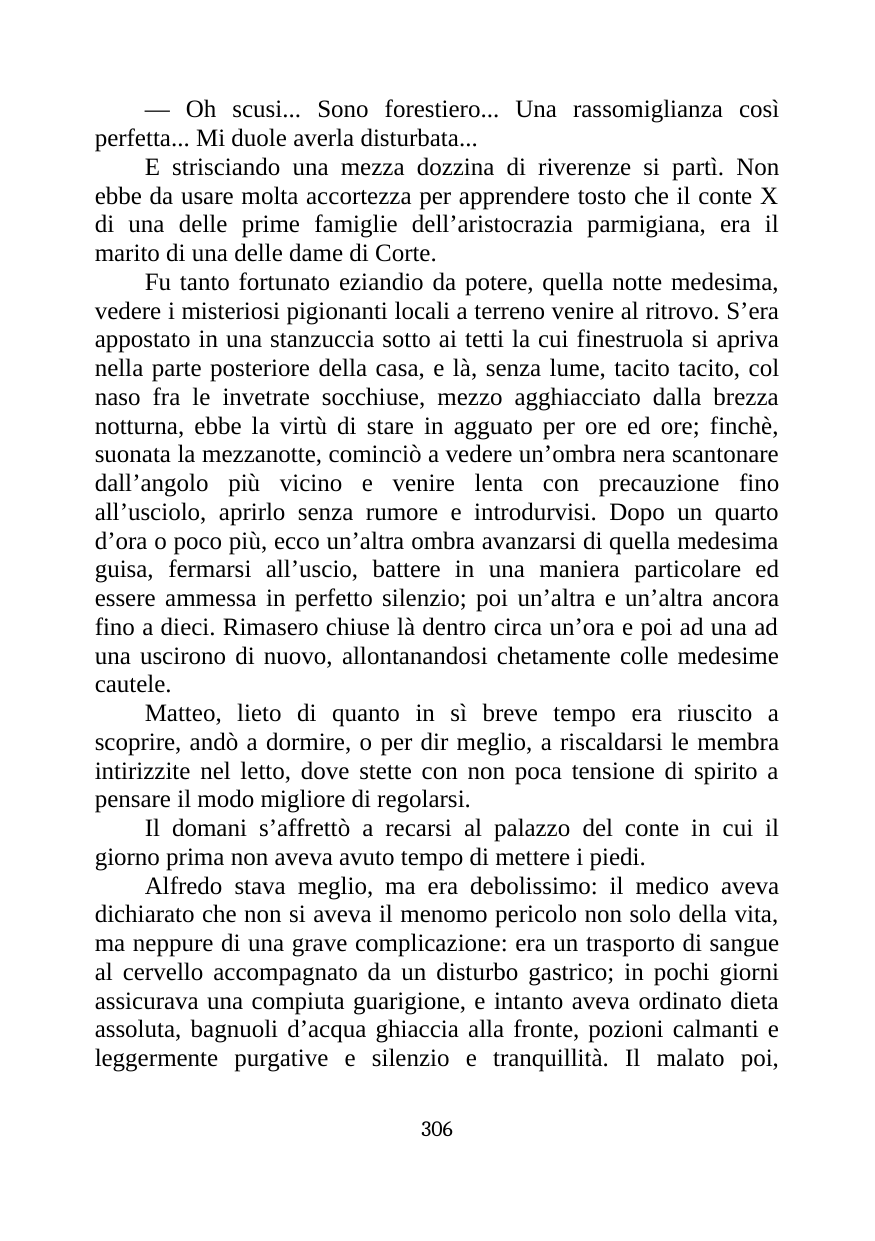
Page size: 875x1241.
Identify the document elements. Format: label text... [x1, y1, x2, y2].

text Il domani s’affrettò a recarsi al palazzo del conte in cui il giorno prima non aveva avuto tempo di mettere i piedi. [94, 813, 779, 871]
text — Oh scusi... Sono forestiero... Una rassomiglianza così perfetta... Mi duole averla disturbata... [94, 94, 779, 152]
text Matteo, lieto di quanto in sì breve tempo era riuscito a scoprire, andò a dormire, o per dir meglio, a riscaldarsi le membra intirizzite nel letto, dove stette con non poca tensione di spirito a pensare il modo migliore di regolarsi. [94, 698, 779, 813]
text E strisciando una mezza dozzina di riverenze si partì. Non ebbe da usare molta accortezza per apprendere tosto che il conte X di una delle prime famiglie dell’aristocrazia parmigiana, era il marito di una delle dame di Corte. [94, 152, 779, 267]
text Fu tanto fortunato eziandio da potere, quella notte medesima, vedere i misteriosi pigionanti locali a terreno venire al ritrovo. S’era appostato in una stanzuccia sotto ai tetti la cui finestruola si apriva nella parte posteriore della casa, e là, senza lume, tacito tacito, col naso fra le invetrate socchiuse, mezzo agghiacciato dalla brezza notturna, ebbe la virtù di stare in agguato per ore ed ore; finchè, suonata la mezzanotte, cominciò a vedere un’ombra nera scantonare dall’angolo più vicino e venire lenta con precauzione fino all’usciolo, aprirlo senza rumore e introdurvisi. Dopo un quarto d’ora o poco più, ecco un’altra ombra avanzarsi di quella medesima guisa, fermarsi all’uscio, battere in una maniera particolare ed essere ammessa in perfetto silenzio; poi un’altra e un’altra ancora fino a dieci. Rimasero chiuse là dentro circa un’ora e poi ad una ad una uscirono di nuovo, allontanandosi chetamente colle medesime cautele. [94, 267, 779, 698]
text Alfredo stava meglio, ma era debolissimo: il medico aveva dichiarato che non si aveva il menomo pericolo non solo della vita, ma neppure di una grave complicazione: era un trasporto di sangue al cervello accompagnato da un disturbo gastrico; in pochi giorni assicurava una compiuta guarigione, e intanto aveva ordinato dieta assoluta, bagnuoli d’acqua ghiaccia alla fronte, pozioni calmanti e leggermente purgative e silenzio e tranquillità. Il malato poi, [94, 871, 779, 1072]
